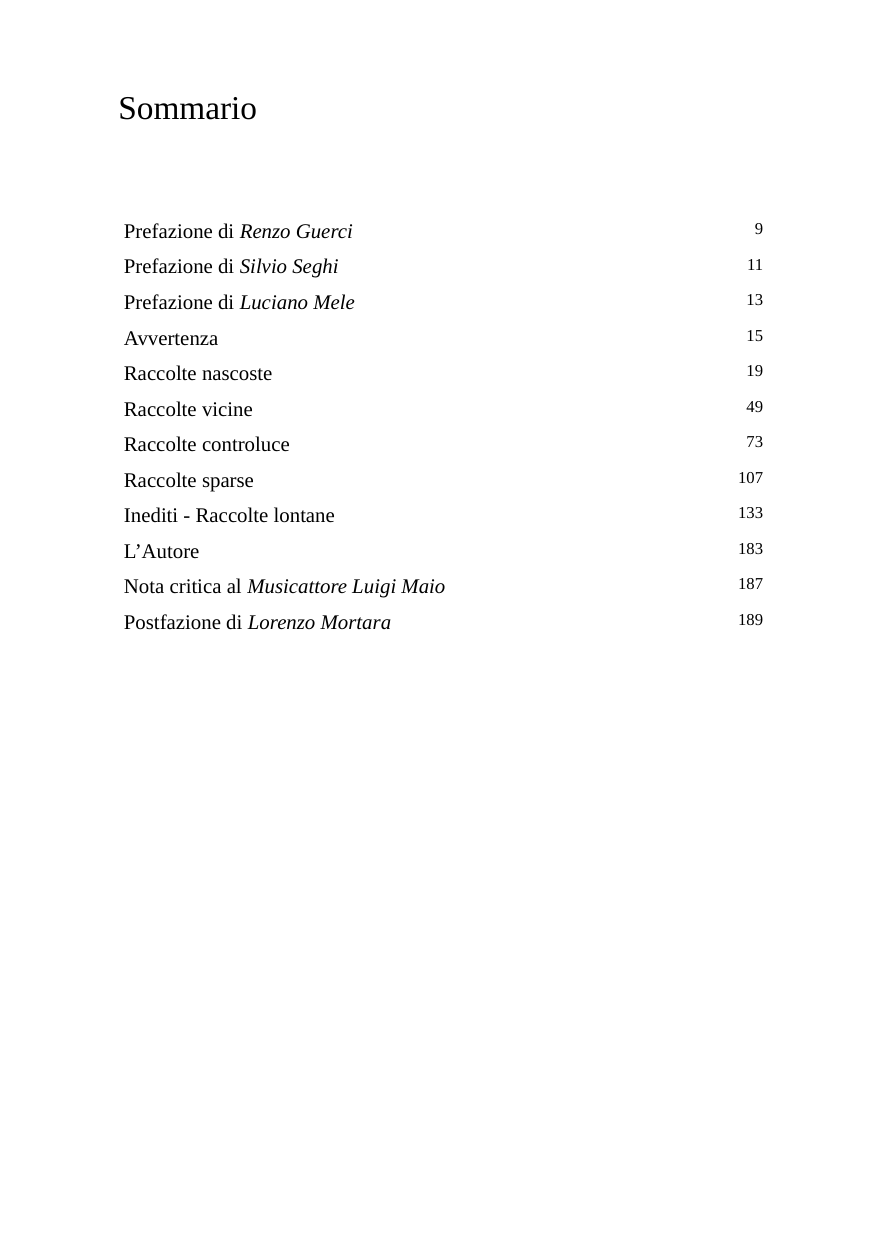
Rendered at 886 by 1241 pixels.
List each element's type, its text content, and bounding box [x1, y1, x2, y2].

table_cell Postfazione di Lorenzo Mortara [89, 604, 721, 639]
table_cell Raccolte nascoste [89, 355, 721, 391]
table_cell Nota critica al Musicattore Luigi Maio [89, 568, 721, 604]
table_cell Raccolte controluce [89, 426, 721, 462]
table_cell 19 [721, 355, 798, 391]
table_cell 187 [721, 568, 798, 604]
table_header Prefazione di Renzo Guerci [89, 213, 721, 249]
table_cell 107 [721, 462, 798, 497]
table_cell Inediti - Raccolte lontane [89, 497, 721, 533]
table_cell 183 [721, 533, 798, 568]
table_cell 49 [721, 391, 798, 426]
table_cell 15 [721, 320, 798, 355]
table_cell Raccolte vicine [89, 391, 721, 426]
table_cell L’Autore [89, 533, 721, 568]
table_cell Prefazione di Silvio Seghi [89, 249, 721, 284]
table_cell Prefazione di Luciano Mele [89, 284, 721, 320]
table_cell 133 [721, 497, 798, 533]
subtitle Sommario [88, 88, 797, 127]
table_cell 13 [721, 284, 798, 320]
table_cell 189 [721, 604, 798, 639]
table_header 9 [721, 213, 798, 249]
table_cell Avvertenza [89, 320, 721, 355]
table_cell 73 [721, 426, 798, 462]
table_cell Raccolte sparse [89, 462, 721, 497]
table_cell 11 [721, 249, 798, 284]
